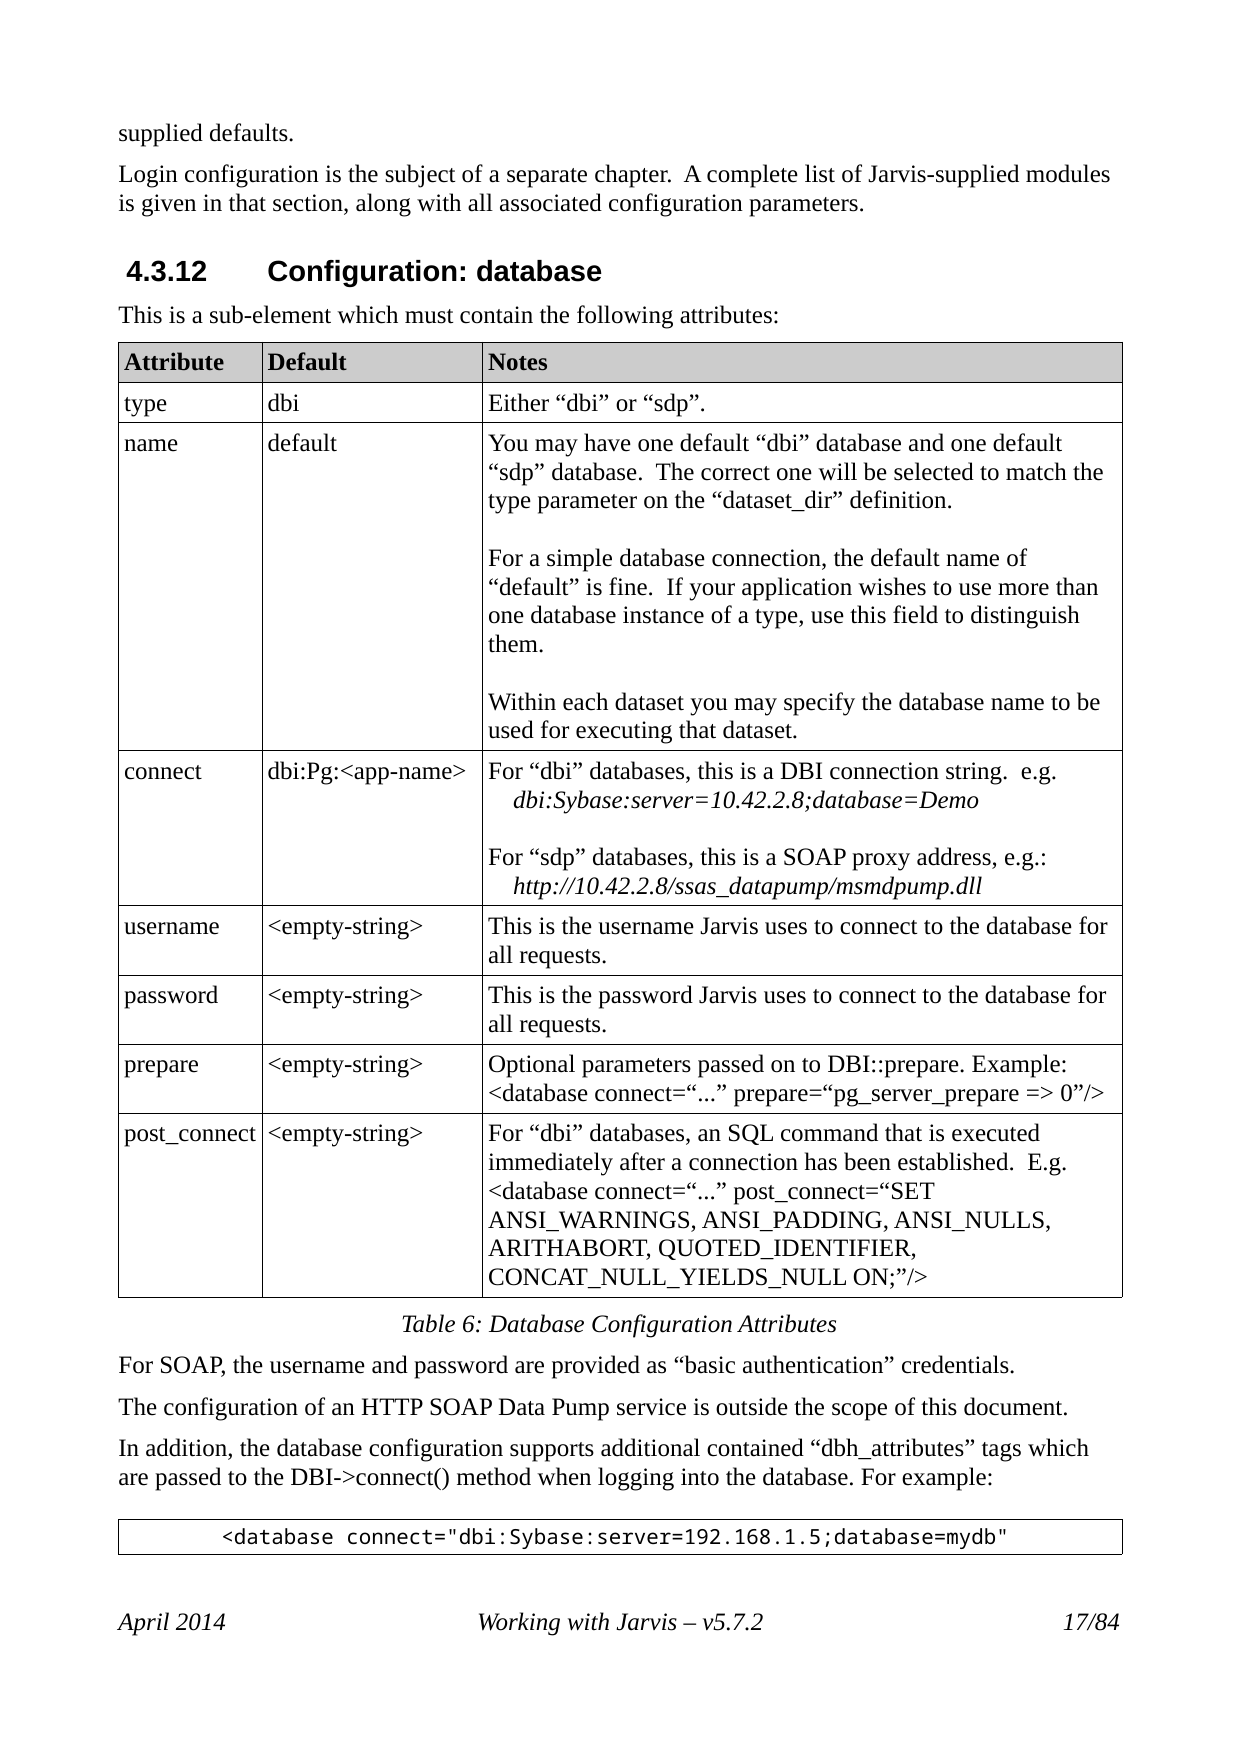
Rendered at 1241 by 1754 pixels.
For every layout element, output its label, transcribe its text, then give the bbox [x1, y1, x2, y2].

table_header Default [263, 343, 482, 382]
table_cell dbi:Pg:<app-name> [263, 751, 482, 905]
table_cell This is the password Jarvis uses to connect to the database for all requests. [483, 976, 1122, 1043]
table_cell For “dbi” databases, this is a DBI connection string. e.g. dbi:Sybase:server=10.42.2.8;database=Demo For “sdp” databases, this is a SOAP proxy address, e.g.: http://10.42.2.8/ssas_datapump/msmdpump.dll [483, 751, 1122, 905]
table_cell prepare [119, 1045, 262, 1113]
table_cell post_connect [119, 1114, 262, 1297]
text supplied defaults. [118, 118, 1122, 147]
subtitle Configuration: database [118, 254, 1122, 288]
table_cell Optional parameters passed on to DBI::prepare. Example: <database connect=“...” prepare=“pg_server_prepare => 0”/> [483, 1045, 1122, 1113]
table_cell default [263, 423, 482, 750]
text In addition, the database configuration supports additional contained “dbh_attributes” tags which are passed to the DBI->connect() method when logging into the database. For example: [118, 1433, 1122, 1491]
table_cell You may have one default “dbi” database and one default “sdp” database. The correct one will be selected to match the type parameter on the “dataset_dir” definition. For a simple database connection, the default name of “default” is fine. If your application wishes to use more than one database instance of a type, use this field to distinguish them. Within each dataset you may specify the database name to be used for executing that dataset. [483, 423, 1122, 750]
text For SOAP, the username and password are provided as “basic authentication” credentials. [118, 1351, 1122, 1379]
text The configuration of an HTTP SOAP Data Pump service is outside the scope of this document. [118, 1392, 1122, 1421]
table_header Notes [483, 343, 1122, 382]
table_cell Either “dbi” or “sdp”. [483, 383, 1122, 422]
text This is a sub-element which must contain the following attributes: [118, 300, 1122, 329]
text <database connect="dbi:Sybase:server=192.168.1.5;database=mydb" [119, 1520, 1122, 1554]
table_cell <empty-string> [263, 1045, 482, 1113]
table_cell username [119, 906, 262, 974]
table_cell password [119, 976, 262, 1043]
text Login configuration is the subject of a separate chapter. A complete list of Jarvis-supplied modules is given in that section, along with all associated configuration parameters. [118, 159, 1122, 217]
table_cell <empty-string> [263, 906, 482, 974]
table_cell connect [119, 751, 262, 905]
table_cell dbi [263, 383, 482, 422]
table_cell <empty-string> [263, 1114, 482, 1297]
text Table 6: Database Configuration Attributes [118, 1309, 1122, 1338]
table_cell For “dbi” databases, an SQL command that is executed immediately after a connection has been established. E.g. <database connect=“...” post_connect=“SET ANSI_WARNINGS, ANSI_PADDING, ANSI_NULLS, ARITHABORT, QUOTED_IDENTIFIER, CONCAT_NULL_YIELDS_NULL ON;”/> [483, 1114, 1122, 1297]
table_cell <empty-string> [263, 976, 482, 1043]
table_cell name [119, 423, 262, 750]
table_cell type [119, 383, 262, 422]
table_header Attribute [119, 343, 262, 382]
table_cell This is the username Jarvis uses to connect to the database for all requests. [483, 906, 1122, 974]
